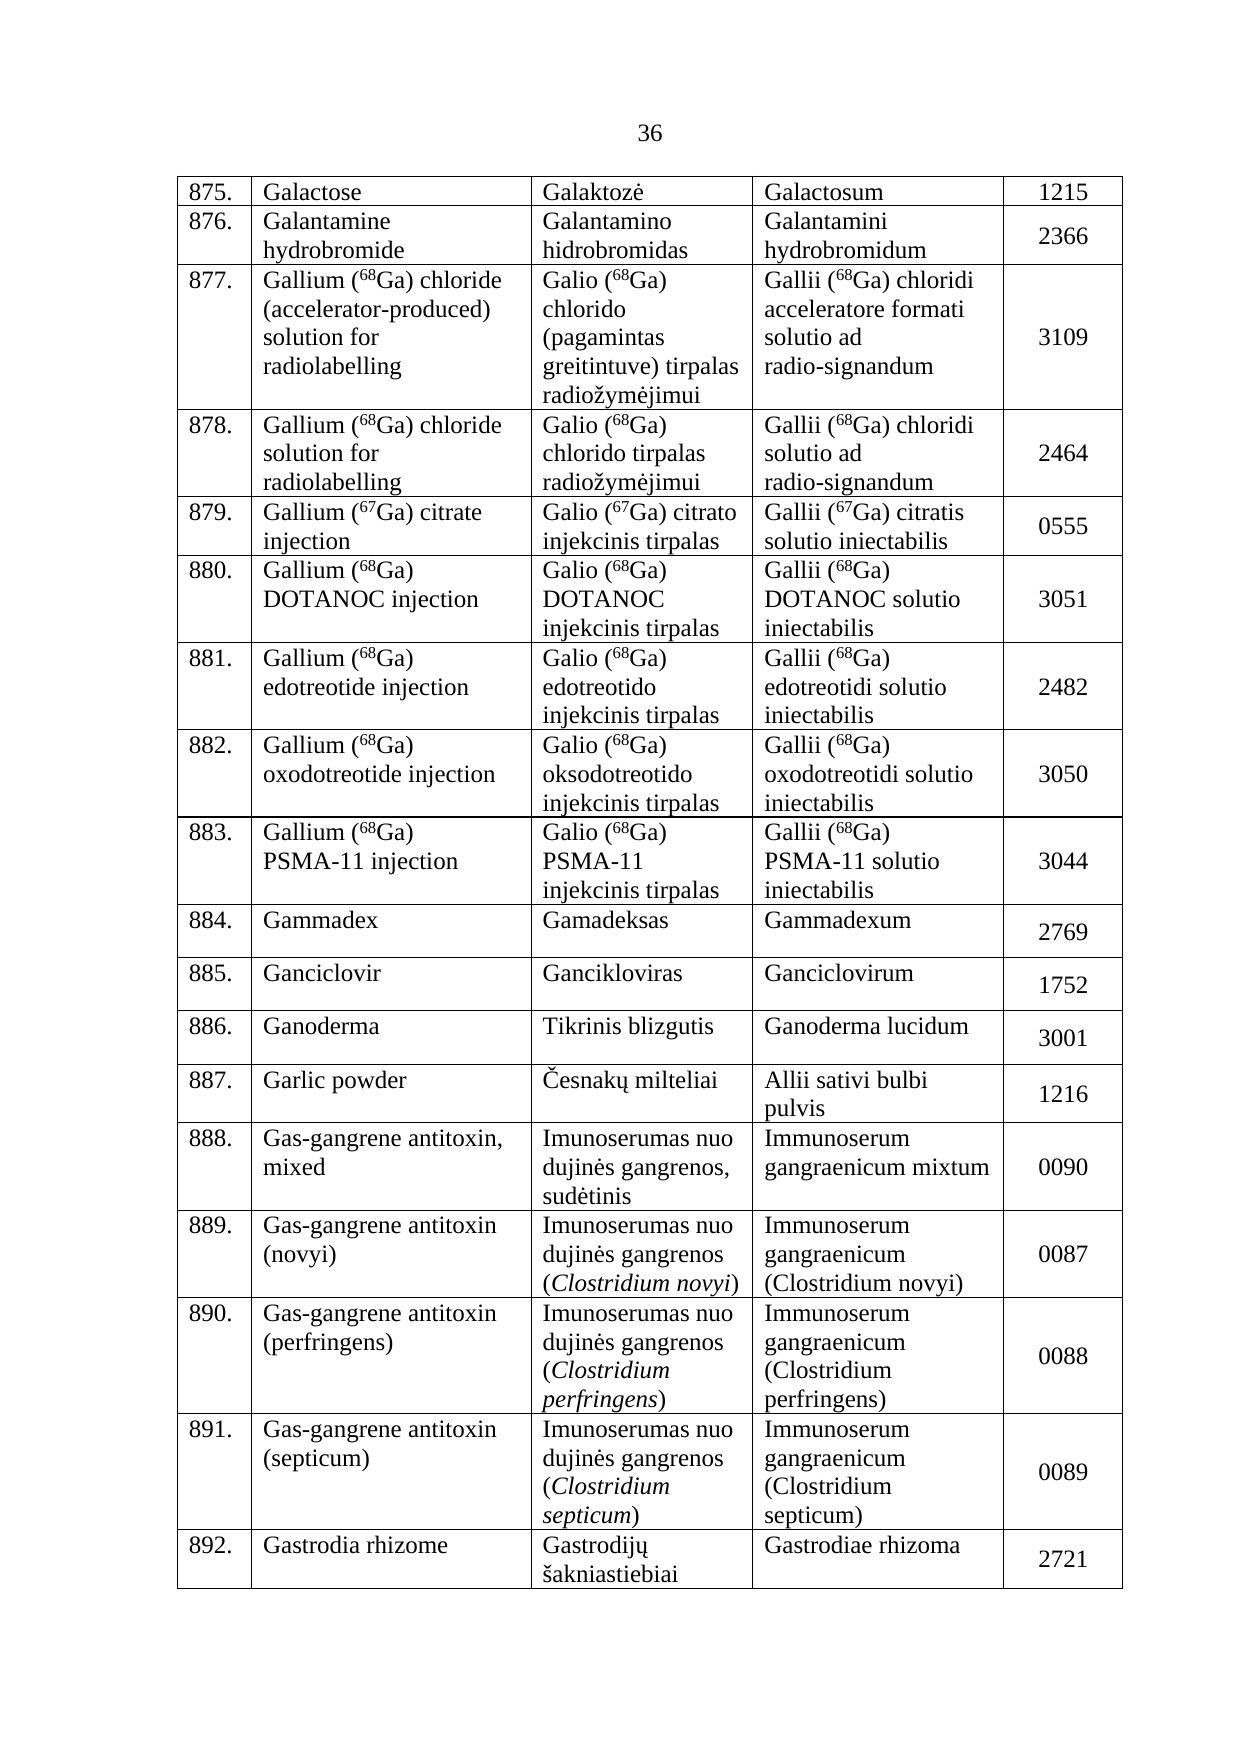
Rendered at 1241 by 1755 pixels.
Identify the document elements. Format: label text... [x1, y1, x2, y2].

table_cell Imunoserumas nuo dujinės gangrenos, sudėtinis [532, 1123, 752, 1209]
table_cell Gallium (67Ga) citrate injection [252, 497, 531, 554]
table_cell Garlic powder [252, 1065, 531, 1122]
table_cell 3109 [1004, 265, 1122, 409]
table_cell Gallii (68Ga) edotreotidi solutio iniectabilis [753, 643, 1003, 729]
table_cell Gallii (68Ga) oxodotreotidi solutio iniectabilis [753, 730, 1003, 816]
table_cell 2366 [1004, 206, 1122, 264]
table_cell Gammadex [252, 905, 531, 957]
table_cell Galactose [252, 177, 531, 205]
table_cell 2721 [1004, 1530, 1122, 1587]
table_cell Galio (68Ga) PSMA‑11 injekcinis tirpalas [532, 818, 752, 904]
table_cell 892. [178, 1530, 251, 1587]
table_cell Galio (67Ga) citrato injekcinis tirpalas [532, 497, 752, 554]
table_cell Gamadeksas [532, 905, 752, 957]
table_cell Galio (68Ga) DOTANOC injekcinis tirpalas [532, 556, 752, 642]
table_cell Gallium (68Ga) edotreotide injection [252, 643, 531, 729]
table_cell 0087 [1004, 1211, 1122, 1297]
table_cell Ganciclovirum [753, 958, 1003, 1010]
table_cell Galantamini hydrobromidum [753, 206, 1003, 264]
table_cell Gallii (68Ga) PSMA‑11 solutio iniectabilis [753, 818, 1003, 904]
table_cell Gas‑gangrene antitoxin (perfringens) [252, 1298, 531, 1413]
table_cell Immunoserum gangraenicum (Clostridium novyi) [753, 1211, 1003, 1297]
table_cell Gallium (68Ga) chloride solution for radiolabelling [252, 410, 531, 496]
table_cell 3050 [1004, 730, 1122, 816]
table_cell 880. [178, 556, 251, 642]
table_cell 875. [178, 177, 251, 205]
table_cell Gallium (68Ga) PSMA‑11 injection [252, 818, 531, 904]
table_cell Galantamine hydrobromide [252, 206, 531, 264]
table_cell 890. [178, 1298, 251, 1413]
table_cell 0088 [1004, 1298, 1122, 1413]
table_cell 0555 [1004, 497, 1122, 554]
table_cell Gastrodiae rhizoma [753, 1530, 1003, 1587]
table_cell Galactosum [753, 177, 1003, 205]
table_cell Gallii (68Ga) chloridi acceleratore formati solutio ad radio‑signandum [753, 265, 1003, 409]
table_cell Galantamino hidrobromidas [532, 206, 752, 264]
table_cell 891. [178, 1414, 251, 1529]
table_cell 1216 [1004, 1065, 1122, 1122]
table_cell Immunoserum gangraenicum (Clostridium septicum) [753, 1414, 1003, 1529]
table_cell Immunoserum gangraenicum mixtum [753, 1123, 1003, 1209]
table_cell 1752 [1004, 958, 1122, 1010]
table_cell Allii sativi bulbi pulvis [753, 1065, 1003, 1122]
table_cell 884. [178, 905, 251, 957]
table_cell 887. [178, 1065, 251, 1122]
table_cell Galio (68Ga) oksodotreotido injekcinis tirpalas [532, 730, 752, 816]
table_cell Galio (68Ga) chlorido (pagamintas greitintuve) tirpalas radiožymėjimui [532, 265, 752, 409]
table_cell 3051 [1004, 556, 1122, 642]
table_cell 885. [178, 958, 251, 1010]
table_cell Ganoderma [252, 1011, 531, 1064]
table_cell 2464 [1004, 410, 1122, 496]
table_cell 889. [178, 1211, 251, 1297]
table_cell 2769 [1004, 905, 1122, 957]
table_cell Gallium (68Ga) oxodotreotide injection [252, 730, 531, 816]
table_cell Galaktozė [532, 177, 752, 205]
table_cell Gallii (68Ga) chloridi solutio ad radio‑signandum [753, 410, 1003, 496]
table_cell Gallii (67Ga) citratis solutio iniectabilis [753, 497, 1003, 554]
table_cell 0089 [1004, 1414, 1122, 1529]
table_cell Ganciclovir [252, 958, 531, 1010]
table_cell 878. [178, 410, 251, 496]
table_cell Gas‑gangrene antitoxin, mixed [252, 1123, 531, 1209]
table_cell Galio (68Ga) chlorido tirpalas radiožymėjimui [532, 410, 752, 496]
table_cell 0090 [1004, 1123, 1122, 1209]
table_cell Imunoserumas nuo dujinės gangrenos (Clostridium septicum) [532, 1414, 752, 1529]
table_cell 3001 [1004, 1011, 1122, 1064]
table_cell Imunoserumas nuo dujinės gangrenos (Clostridium novyi) [532, 1211, 752, 1297]
table_cell 3044 [1004, 818, 1122, 904]
table_cell Imunoserumas nuo dujinės gangrenos (Clostridium perfringens) [532, 1298, 752, 1413]
table_cell Gas‑gangrene antitoxin (novyi) [252, 1211, 531, 1297]
table_cell Gas‑gangrene antitoxin (septicum) [252, 1414, 531, 1529]
table_cell Galio (68Ga) edotreotido injekcinis tirpalas [532, 643, 752, 729]
table_cell Gancikloviras [532, 958, 752, 1010]
table_cell 879. [178, 497, 251, 554]
table_cell Immunoserum gangraenicum (Clostridium perfringens) [753, 1298, 1003, 1413]
table_cell Gastrodijų šakniastiebiai [532, 1530, 752, 1587]
table_cell 882. [178, 730, 251, 816]
table_cell 881. [178, 643, 251, 729]
table_cell 877. [178, 265, 251, 409]
table_cell 2482 [1004, 643, 1122, 729]
table_cell 888. [178, 1123, 251, 1209]
table_cell 886. [178, 1011, 251, 1064]
table_cell 876. [178, 206, 251, 264]
table_cell Gallium (68Ga) chloride (accelerator‑produced) solution for radiolabelling [252, 265, 531, 409]
table_cell Gallium (68Ga) DOTANOC injection [252, 556, 531, 642]
table_cell Tikrinis blizgutis [532, 1011, 752, 1064]
table_cell Gammadexum [753, 905, 1003, 957]
table_cell Gastrodia rhizome [252, 1530, 531, 1587]
table_cell 883. [178, 818, 251, 904]
table_cell Gallii (68Ga) DOTANOC solutio iniectabilis [753, 556, 1003, 642]
table_cell 1215 [1004, 177, 1122, 205]
table_cell Ganoderma lucidum [753, 1011, 1003, 1064]
table_cell Česnakų milteliai [532, 1065, 752, 1122]
